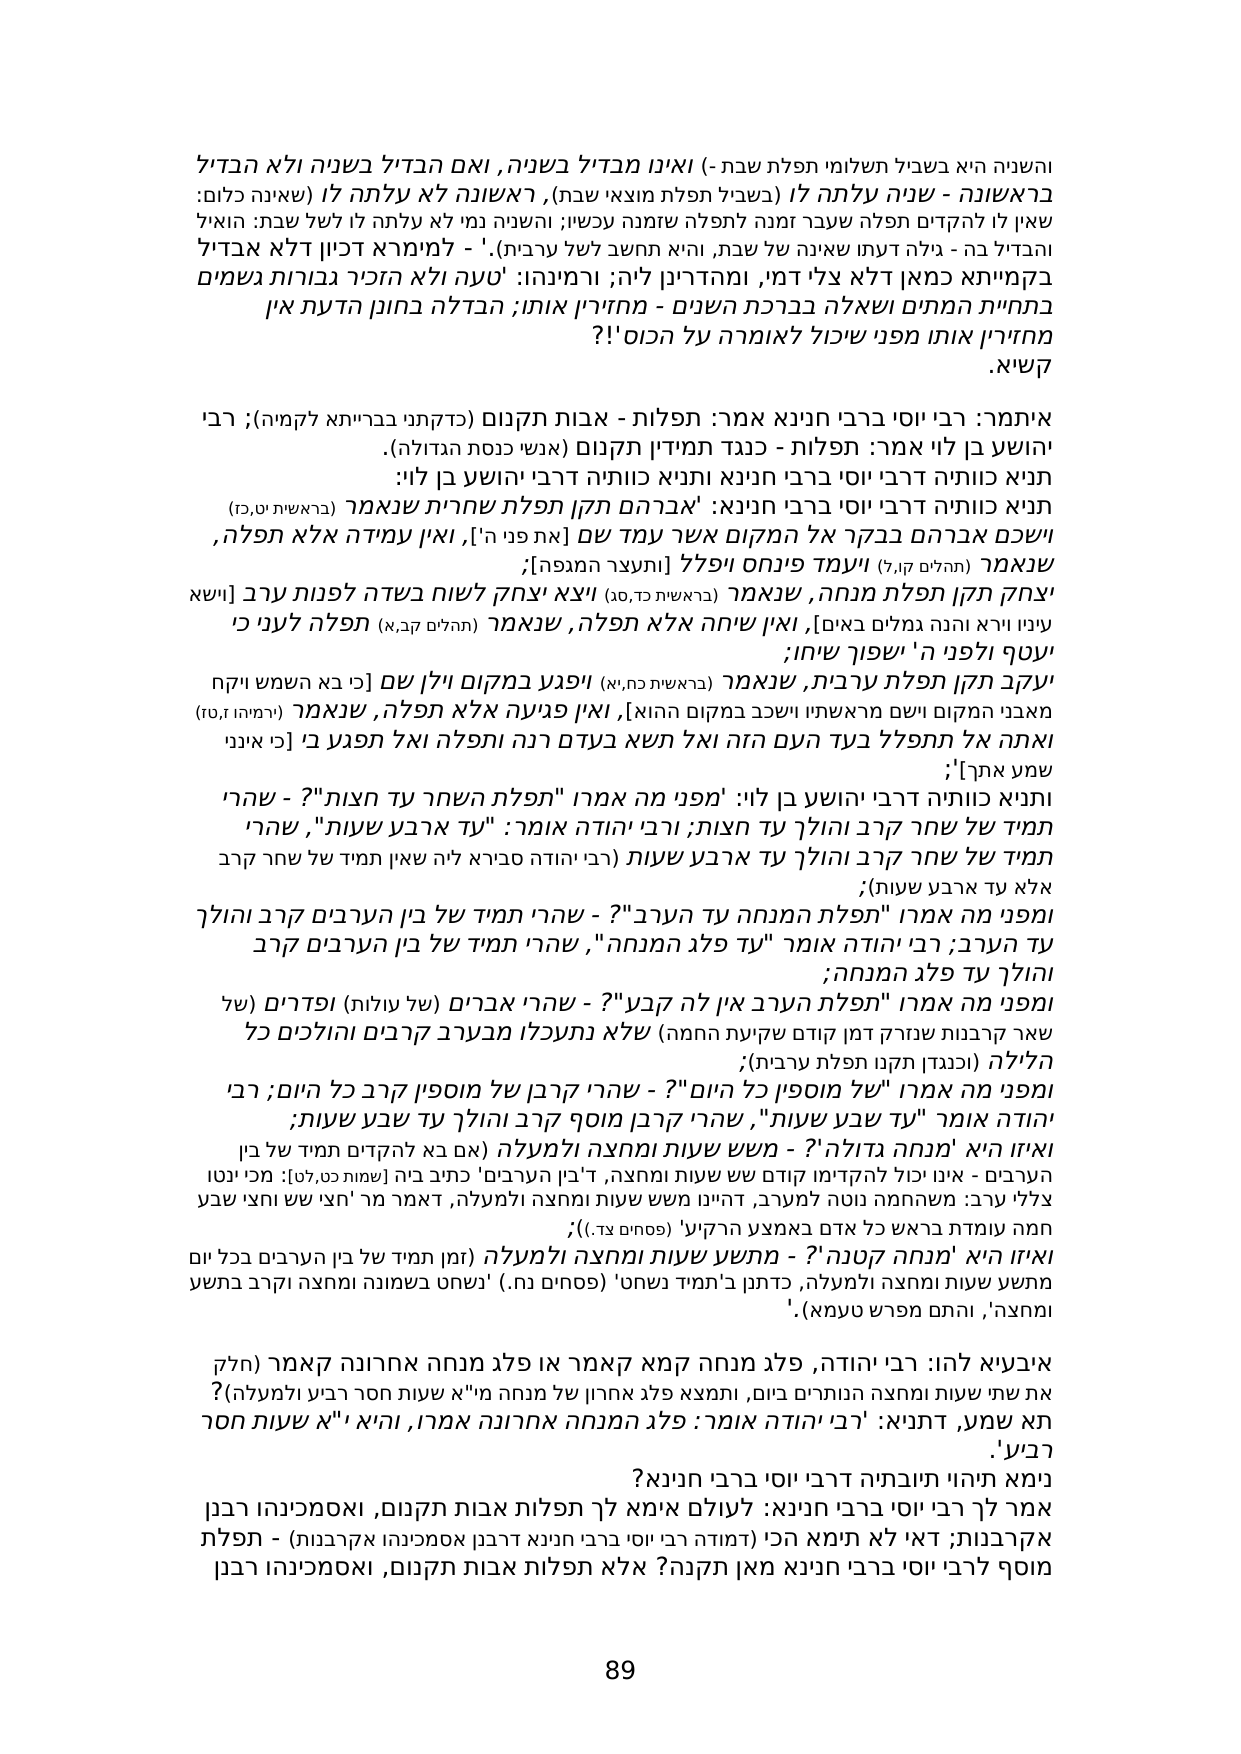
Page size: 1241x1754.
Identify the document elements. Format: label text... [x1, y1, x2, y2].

text ותניא כוותיה דרבי יהושע בן לוי: 'מפני מה אמרו "תפלת השחר עד חצות"? - שהרי תמיד של שחר קרב והולך עד חצות; ורבי יהודה אומר: "עד ארבע שעות", שהרי תמיד של שחר קרב והולך עד ארבע שעות (רבי יהודה סבירא ליה שאין תמיד של שחר קרב אלא עד ארבע שעות); [187, 783, 1053, 900]
text איבעיא להו: רבי יהודה, פלג מנחה קמא קאמר או פלג מנחה אחרונה קאמר (חלק את שתי שעות ומחצה הנותרים ביום, ותמצא פלג אחרון של מנחה מי"א שעות חסר רביע ולמעלה)? [187, 1348, 1053, 1406]
text ואיזו היא 'מנחה גדולה'? - משש שעות ומחצה ולמעלה (אם בא להקדים תמיד של בין הערבים - אינו יכול להקדימו קודם שש שעות ומחצה, ד'בין הערבים' כתיב ביה [שמות כט,לט]: מכי ינטו צללי ערב: משהחמה נוטה למערב, דהיינו משש שעות ומחצה ולמעלה, דאמר מר 'חצי שש וחצי שבע חמה עומדת בראש כל אדם באמצע הרקיע' (פסחים צד.)); [187, 1134, 1053, 1241]
text קשיא. [187, 350, 1053, 379]
text אמר לך רבי יוסי ברבי חנינא: לעולם אימא לך תפלות אבות תקנום, ואסמכינהו רבנן אקרבנות; דאי לא תימא הכי (דמודה רבי יוסי ברבי חנינא דרבנן אסמכינהו אקרבנות) - תפלת מוסף לרבי יוסי ברבי חנינא מאן תקנה? אלא תפלות אבות תקנום, ואסמכינהו רבנן [187, 1493, 1053, 1581]
text תא שמע, דתניא: 'רבי יהודה אומר: פלג המנחה אחרונה אמרו, והיא י"א שעות חסר רביע'. [187, 1406, 1053, 1464]
text ומפני מה אמרו "תפלת הערב אין לה קבע"? - שהרי אברים (של עולות) ופדרים (של שאר קרבנות שנזרק דמן קודם שקיעת החמה) שלא נתעכלו מבערב קרבים והולכים כל הלילה (וכנגדן תקנו תפלת ערבית); [187, 988, 1053, 1075]
text יצחק תקן תפלת מנחה, שנאמר (בראשית כד,סג) ויצא יצחק לשוח בשדה לפנות ערב [וישא עיניו וירא והנה גמלים באים], ואין שיחה אלא תפלה, שנאמר (תהלים קב,א) תפלה לעני כי יעטף ולפני ה' ישפוך שיחו; [187, 578, 1053, 666]
text תניא כוותיה דרבי יוסי ברבי חנינא: 'אברהם תקן תפלת שחרית שנאמר (בראשית יט,כז) וישכם אברהם בבקר אל המקום אשר עמד שם [את פני ה'], ואין עמידה אלא תפלה, שנאמר (תהלים קו,ל) ויעמד פינחס ויפלל [ותעצר המגפה]; [187, 491, 1053, 578]
text יעקב תקן תפלת ערבית, שנאמר (בראשית כח,יא) ויפגע במקום וילן שם [כי בא השמש ויקח מאבני המקום וישם מראשתיו וישכב במקום ההוא], ואין פגיעה אלא תפלה, שנאמר (ירמיהו ז,טז) ואתה אל תתפלל בעד העם הזה ואל תשא בעדם רנה ותפלה ואל תפגע בי [כי אינני שמע אתך]'; [187, 666, 1053, 783]
text תניא כוותיה דרבי יוסי ברבי חנינא ותניא כוותיה דרבי יהושע בן לוי: [187, 462, 1053, 491]
text איתמר: רבי יוסי ברבי חנינא אמר: תפלות - אבות תקנום (כדקתני בברייתא לקמיה); רבי יהושע בן לוי אמר: תפלות - כנגד תמידין תקנום (אנשי כנסת הגדולה). [187, 403, 1053, 462]
text ומפני מה אמרו "של מוספין כל היום"? - שהרי קרבן של מוספין קרב כל היום; רבי יהודה אומר "עד שבע שעות", שהרי קרבן מוסף קרב והולך עד שבע שעות; [187, 1075, 1053, 1134]
text נימא תיהוי תיובתיה דרבי יוסי ברבי חנינא? [187, 1464, 1053, 1493]
text ומפני מה אמרו "תפלת המנחה עד הערב"? - שהרי תמיד של בין הערבים קרב והולך עד הערב; רבי יהודה אומר "עד פלג המנחה", שהרי תמיד של בין הערבים קרב והולך עד פלג המנחה; [187, 900, 1053, 988]
text ואיזו היא 'מנחה קטנה'? - מתשע שעות ומחצה ולמעלה (זמן תמיד של בין הערבים בכל יום מתשע שעות ומחצה ולמעלה, כדתנן ב'תמיד נשחט' (פסחים נח.) 'נשחט בשמונה ומחצה וקרב בתשע ומחצה', והתם מפרש טעמא).' [187, 1241, 1053, 1324]
text והשניה היא בשביל תשלומי תפלת שבת -) ואינו מבדיל בשניה, ואם הבדיל בשניה ולא הבדיל בראשונה - שניה עלתה לו (בשביל תפלת מוצאי שבת), ראשונה לא עלתה לו (שאינה כלום: שאין לו להקדים תפלה שעבר זמנה לתפלה שזמנה עכשיו; והשניה נמי לא עלתה לו לשל שבת: הואיל והבדיל בה - גילה דעתו שאינה של שבת, והיא תחשב לשל ערבית).' - למימרא דכיון דלא אבדיל בקמייתא כמאן דלא צלי דמי, ומהדרינן ליה; ורמינהו: 'טעה ולא הזכיר גבורות גשמים בתחיית המתים ושאלה בברכת השנים - מחזירין אותו; הבדלה בחונן הדעת אין מחזירין אותו מפני שיכול לאומרה על הכוס'!? [187, 150, 1053, 350]
